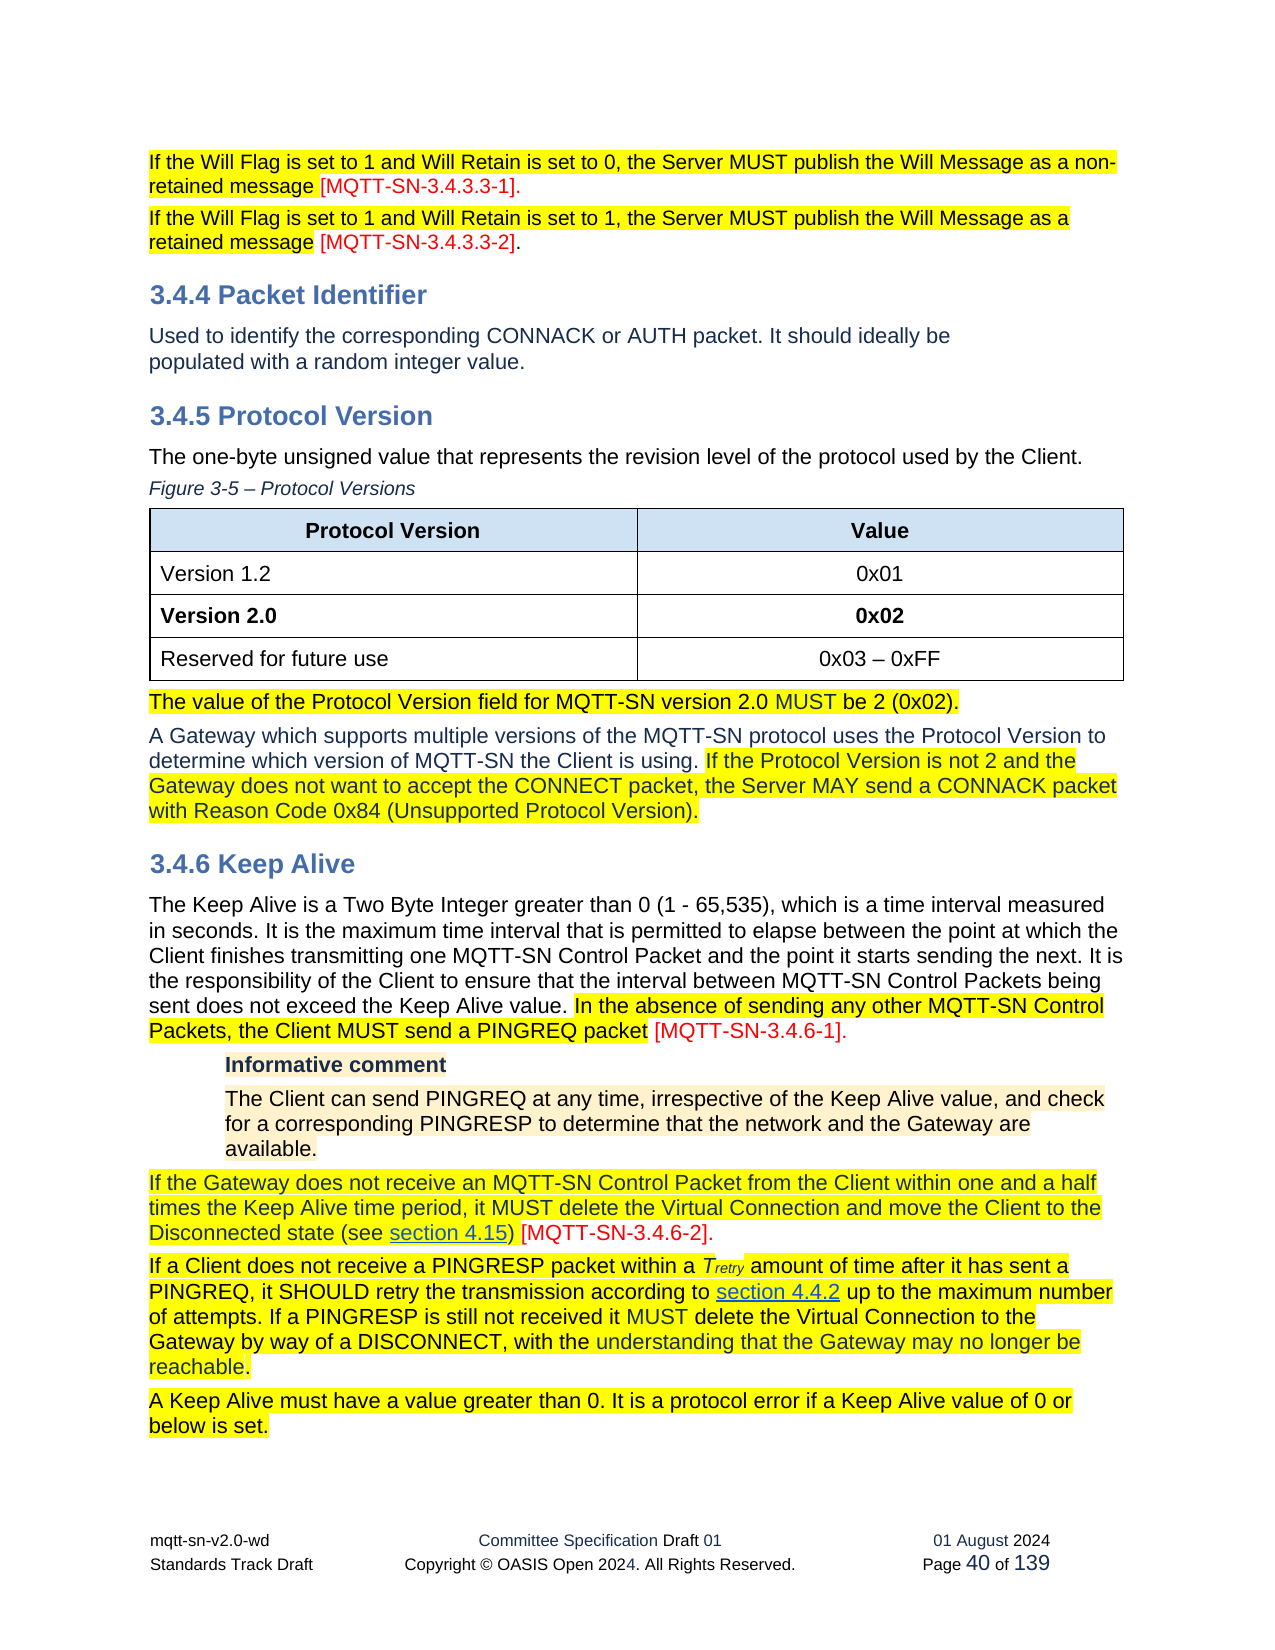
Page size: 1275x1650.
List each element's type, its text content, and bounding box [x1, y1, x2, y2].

text If a Client does not receive a PINGRESP packet within a Tretry amount of time after it has sent a PINGREQ, it SHOULD retry the transmission according to section 4.4.2 up to the maximum number of attempts. If a PINGRESP is still not received it MUST delete the Virtual Connection to the Gateway by way of a DISCONNECT, with the understanding that the Gateway may no longer be reachable. [148, 1253, 1124, 1379]
text If the Will Flag is set to 1 and Will Retain is set to 0, the Server MUST publish the Will Message as a non-retained message [MQTT-SN-3.4.3.3-1]. [148, 150, 1124, 198]
subtitle 3.4.5 Protocol Version [150, 400, 1124, 431]
text The Keep Alive is a Two Byte Integer greater than 0 (1 - 65,535), which is a time interval measured in seconds. It is the maximum time interval that is permitted to elapse between the point at which the Client finishes transmitting one MQTT-SN Control Packet and the point it starts sending the next. It is the responsibility of the Client to ensure that the interval between MQTT-SN Control Packets being sent does not exceed the Keep Alive value. In the absence of sending any other MQTT-SN Control Packets, the Client MUST send a PINGREQ packet [MQTT-SN-3.4.6-1]. [148, 892, 1124, 1043]
text Figure 3-5 – Protocol Versions [148, 477, 1124, 500]
text A Keep Alive must have a value greater than 0. It is a protocol error if a Keep Alive value of 0 or below is set. [148, 1388, 1124, 1438]
table_cell 0x02 [638, 595, 1123, 637]
text Used to identify the corresponding CONNACK or AUTH packet. It should ideally be populated with a random integer value. [148, 323, 1022, 374]
table_header Protocol Version [151, 509, 637, 551]
table_cell Reserved for future use [151, 638, 637, 680]
table_cell Version 1.2 [151, 552, 637, 594]
text The value of the Protocol Version field for MQTT-SN version 2.0 MUST be 2 (0x02). [148, 689, 1124, 714]
subtitle 3.4.4 Packet Identifier [150, 279, 1124, 310]
table_cell 0x03 – 0xFF [638, 638, 1123, 680]
text If the Will Flag is set to 1 and Will Retain is set to 1, the Server MUST publish the Will Message as a retained message [MQTT-SN-3.4.3.3-2]. [148, 206, 1124, 254]
table_cell 0x01 [638, 552, 1123, 594]
text The Client can send PINGREQ at any time, irrespective of the Keep Alive value, and check for a corresponding PINGRESP to determine that the network and the Gateway are available. [225, 1085, 1124, 1161]
text Informative comment [225, 1052, 1124, 1077]
text A Gateway which supports multiple versions of the MQTT-SN protocol uses the Protocol Version to determine which version of MQTT-SN the Client is using. If the Protocol Version is not 2 and the Gateway does not want to accept the CONNECT packet, the Server MAY send a CONNACK packet with Reason Code 0x84 (Unsupported Protocol Version). [148, 723, 1124, 823]
table_header Value [638, 509, 1123, 551]
text The one-byte unsigned value that represents the revision level of the protocol used by the Client. [148, 443, 1124, 469]
text If the Gateway does not receive an MQTT-SN Control Packet from the Client within one and a half times the Keep Alive time period, it MUST delete the Virtual Connection and move the Client to the Disconnected state (see section 4.15) [MQTT-SN-3.4.6-2]. [148, 1169, 1124, 1245]
subtitle 3.4.6 Keep Alive [150, 848, 1124, 880]
table_cell Version 2.0 [151, 595, 637, 637]
